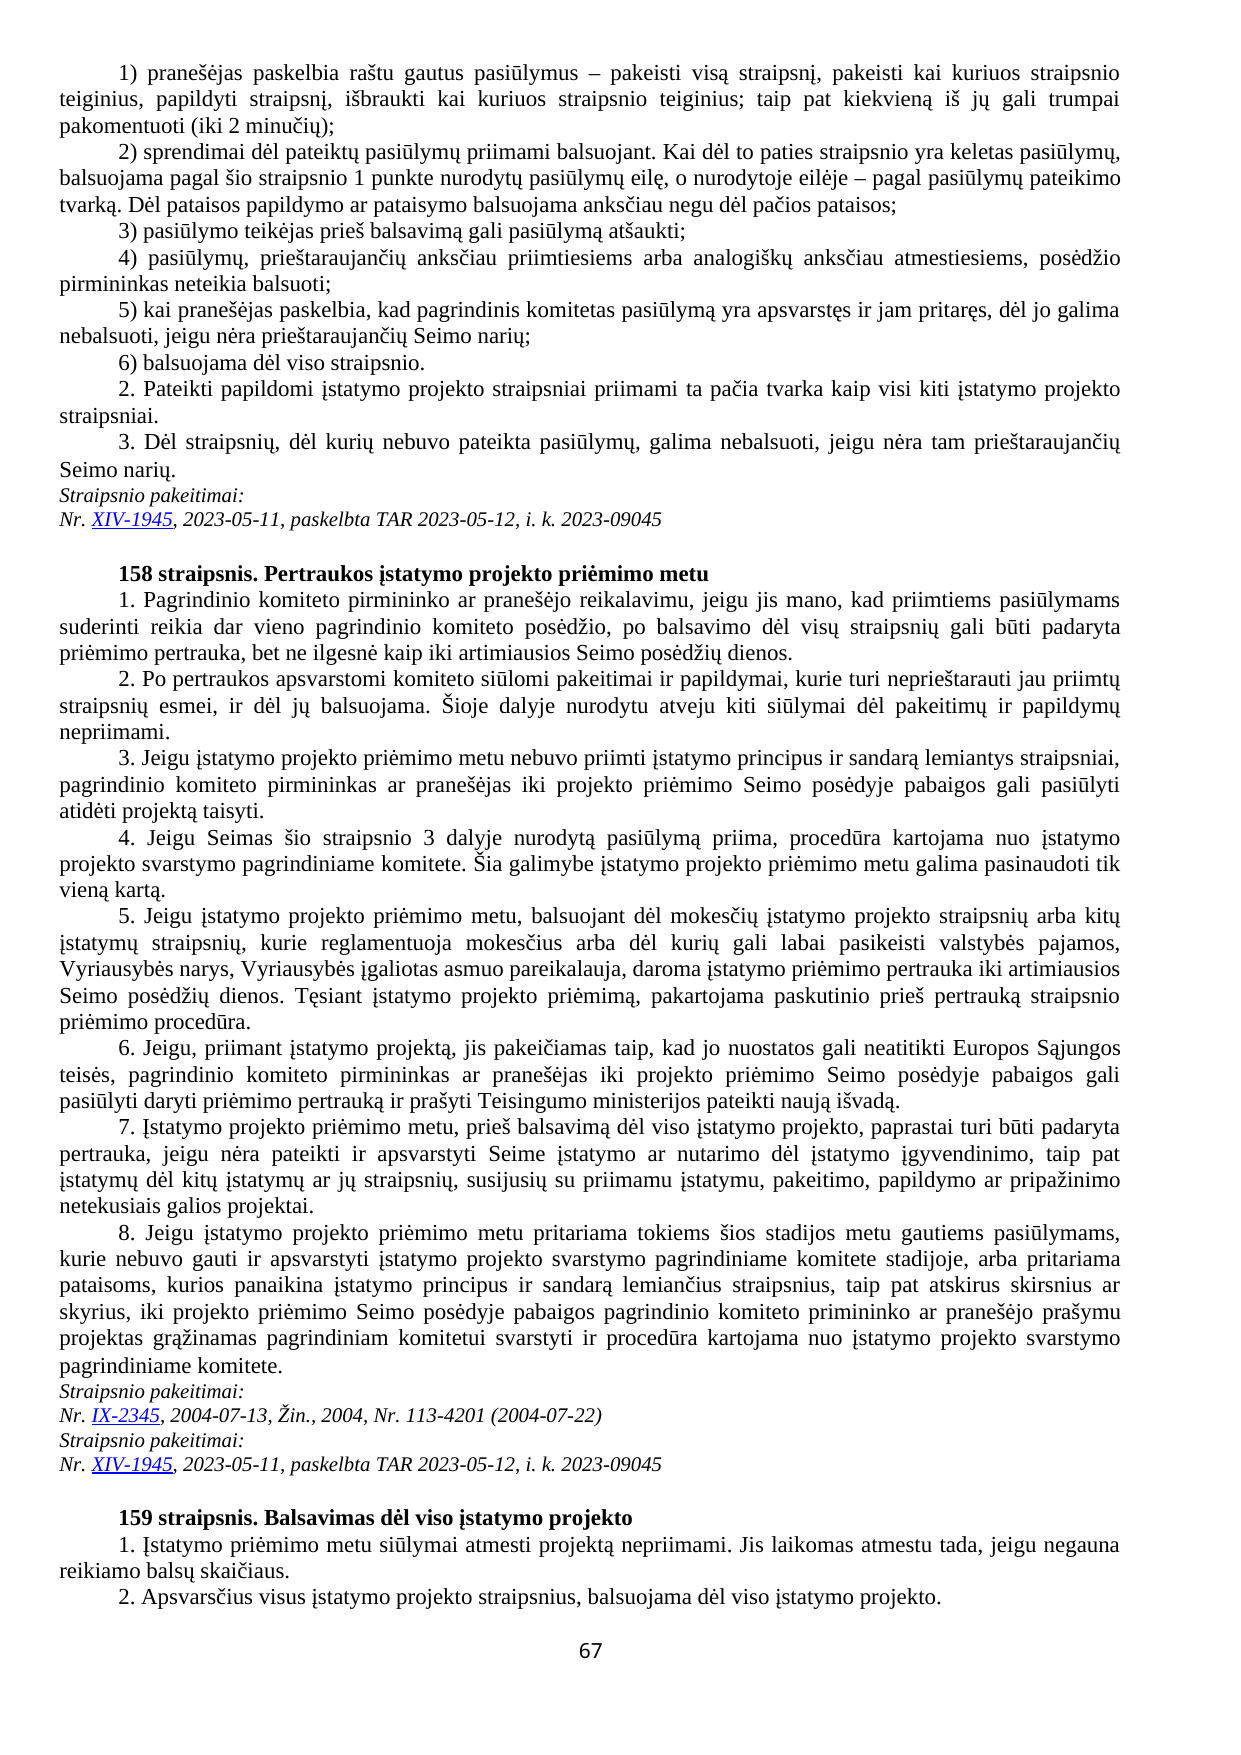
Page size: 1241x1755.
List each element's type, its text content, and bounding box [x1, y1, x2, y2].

text 3) pasiūlymo teikėjas prieš balsavimą gali pasiūlymą atšaukti; [59, 217, 1122, 243]
text 2) sprendimai dėl pateiktų pasiūlymų priimami balsuojant. Kai dėl to paties straipsnio yra keletas pasiūlymų, balsuojama pagal šio straipsnio 1 punkte nurodytų pasiūlymų eilę, o nurodytoje eilėje – pagal pasiūlymų pateikimo tvarką. Dėl pataisos papildymo ar pataisymo balsuojama anksčiau negu dėl pačios pataisos; [59, 138, 1122, 217]
text 2. Pateikti papildomi įstatymo projekto straipsniai priimami ta pačia tvarka kaip visi kiti įstatymo projekto straipsniai. [59, 375, 1122, 428]
text 6) balsuojama dėl viso straipsnio. [59, 349, 1122, 375]
text Straipsnio pakeitimai: [59, 1427, 1122, 1452]
text 2. Apsvarsčius visus įstatymo projekto straipsnius, balsuojama dėl viso įstatymo projekto. [59, 1583, 1122, 1610]
text Straipsnio pakeitimai: [59, 1379, 1122, 1403]
text Nr. IX-2345, 2004-07-13, Žin., 2004, Nr. 113-4201 (2004-07-22) [59, 1403, 1122, 1427]
text 1. Įstatymo priėmimo metu siūlymai atmesti projektą nepriimami. Jis laikomas atmestu tada, jeigu negauna reikiamo balsų skaičiaus. [59, 1531, 1122, 1583]
text 1. Pagrindinio komiteto pirmininko ar pranešėjo reikalavimu, jeigu jis mano, kad priimtiems pasiūlymams suderinti reikia dar vieno pagrindinio komiteto posėdžio, po balsavimo dėl visų straipsnių gali būti padaryta priėmimo pertrauka, bet ne ilgesnė kaip iki artimiausios Seimo posėdžių dienos. [59, 586, 1122, 665]
text Straipsnio pakeitimai: [59, 483, 1122, 507]
text Nr. XIV-1945, 2023-05-11, paskelbta TAR 2023-05-12, i. k. 2023-09045 [59, 1452, 1122, 1476]
text 1) pranešėjas paskelbia raštu gautus pasiūlymus – pakeisti visą straipsnį, pakeisti kai kuriuos straipsnio teiginius, papildyti straipsnį, išbraukti kai kuriuos straipsnio teiginius; taip pat kiekvieną iš jų gali trumpai pakomentuoti (iki 2 minučių); [59, 59, 1122, 138]
text 158 straipsnis. Pertraukos įstatymo projekto priėmimo metu [59, 560, 1122, 586]
text 4) pasiūlymų, prieštaraujančių anksčiau priimtiesiems arba analogiškų anksčiau atmestiesiems, posėdžio pirmininkas neteikia balsuoti; [59, 243, 1122, 296]
text 5. Jeigu įstatymo projekto priėmimo metu, balsuojant dėl mokesčių įstatymo projekto straipsnių arba kitų įstatymų straipsnių, kurie reglamentuoja mokesčius arba dėl kurių gali labai pasikeisti valstybės pajamos, Vyriausybės narys, Vyriausybės įgaliotas asmuo pareikalauja, daroma įstatymo priėmimo pertrauka iki artimiausios Seimo posėdžių dienos. Tęsiant įstatymo projekto priėmimą, pakartojama paskutinio prieš pertrauką straipsnio priėmimo procedūra. [59, 903, 1122, 1034]
text 159 straipsnis. Balsavimas dėl viso įstatymo projekto [59, 1504, 1122, 1531]
text 2. Po pertraukos apsvarstomi komiteto siūlomi pakeitimai ir papildymai, kurie turi neprieštarauti jau priimtų straipsnių esmei, ir dėl jų balsuojama. Šioje dalyje nurodytu atveju kiti siūlymai dėl pakeitimų ir papildymų nepriimami. [59, 665, 1122, 744]
text 3. Jeigu įstatymo projekto priėmimo metu nebuvo priimti įstatymo principus ir sandarą lemiantys straipsniai, pagrindinio komiteto pirmininkas ar pranešėjas iki projekto priėmimo Seimo posėdyje pabaigos gali pasiūlyti atidėti projektą taisyti. [59, 744, 1122, 823]
text 5) kai pranešėjas paskelbia, kad pagrindinis komitetas pasiūlymą yra apsvarstęs ir jam pritaręs, dėl jo galima nebalsuoti, jeigu nėra prieštaraujančių Seimo narių; [59, 296, 1122, 349]
text 6. Jeigu, priimant įstatymo projektą, jis pakeičiamas taip, kad jo nuostatos gali neatitikti Europos Sąjungos teisės, pagrindinio komiteto pirmininkas ar pranešėjas iki projekto priėmimo Seimo posėdyje pabaigos gali pasiūlyti daryti priėmimo pertrauką ir prašyti Teisingumo ministerijos pateikti naują išvadą. [59, 1034, 1122, 1113]
text 3. Dėl straipsnių, dėl kurių nebuvo pateikta pasiūlymų, galima nebalsuoti, jeigu nėra tam prieštaraujančių Seimo narių. [59, 428, 1122, 483]
text 7. Įstatymo projekto priėmimo metu, prieš balsavimą dėl viso įstatymo projekto, paprastai turi būti padaryta pertrauka, jeigu nėra pateikti ir apsvarstyti Seime įstatymo ar nutarimo dėl įstatymo įgyvendinimo, taip pat įstatymų dėl kitų įstatymų ar jų straipsnių, susijusių su priimamu įstatymu, pakeitimo, papildymo ar pripažinimo netekusiais galios projektai. [59, 1113, 1122, 1219]
text 8. Jeigu įstatymo projekto priėmimo metu pritariama tokiems šios stadijos metu gautiems pasiūlymams, kurie nebuvo gauti ir apsvarstyti įstatymo projekto svarstymo pagrindiniame komitete stadijoje, arba pritariama pataisoms, kurios panaikina įstatymo principus ir sandarą lemiančius straipsnius, taip pat atskirus skirsnius ar skyrius, iki projekto priėmimo Seimo posėdyje pabaigos pagrindinio komiteto primininko ar pranešėjo prašymu projektas grąžinamas pagrindiniam komitetui svarstyti ir procedūra kartojama nuo įstatymo projekto svarstymo pagrindiniame komitete. [59, 1219, 1122, 1379]
text 4. Jeigu Seimas šio straipsnio 3 dalyje nurodytą pasiūlymą priima, procedūra kartojama nuo įstatymo projekto svarstymo pagrindiniame komitete. Šia galimybe įstatymo projekto priėmimo metu galima pasinaudoti tik vieną kartą. [59, 823, 1122, 903]
text Nr. XIV-1945, 2023-05-11, paskelbta TAR 2023-05-12, i. k. 2023-09045 [59, 507, 1122, 531]
